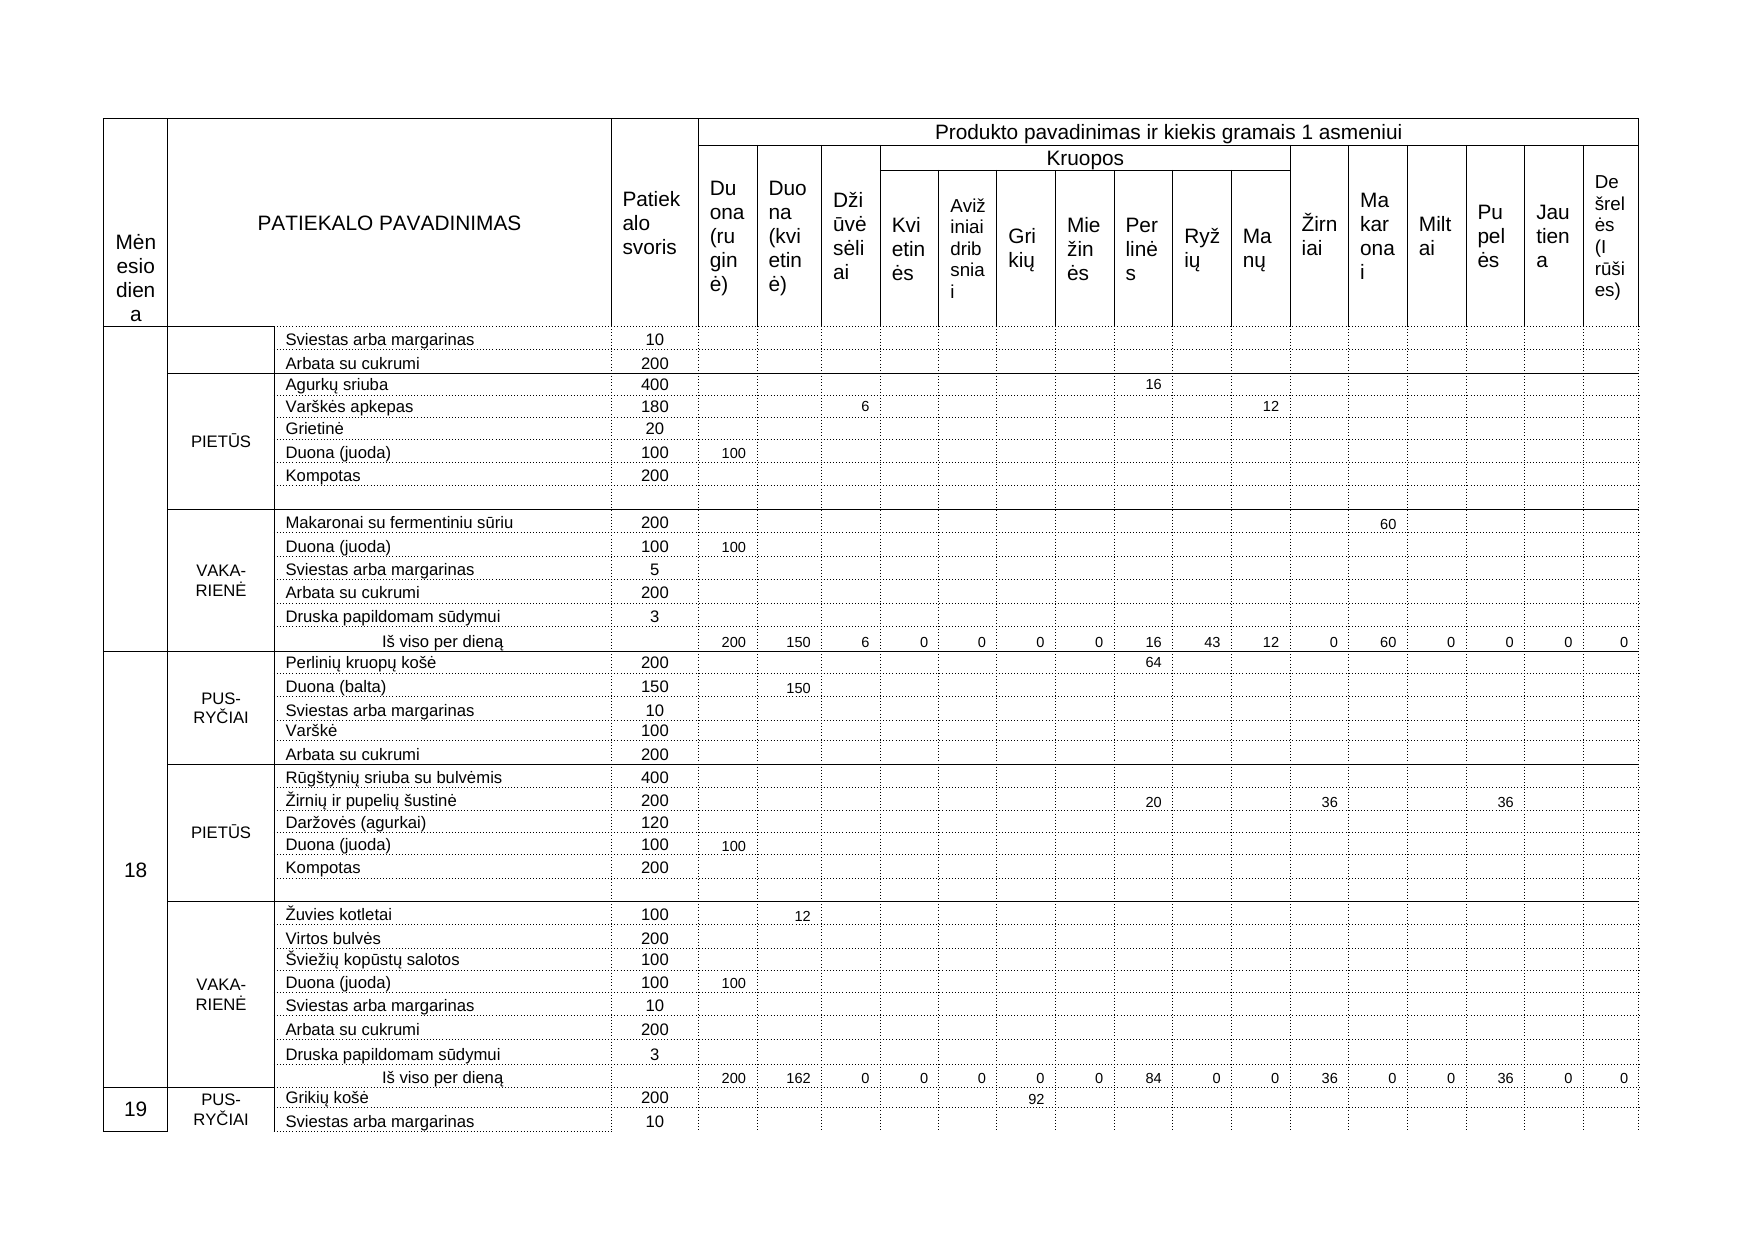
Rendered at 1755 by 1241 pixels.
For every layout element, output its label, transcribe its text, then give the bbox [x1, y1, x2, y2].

table_cell [880, 878, 939, 901]
table_cell [1056, 652, 1114, 673]
table_cell [757, 532, 822, 556]
table_cell [1408, 720, 1466, 740]
table_cell Rūgštynių sriuba su bulvėmis [275, 765, 611, 787]
table_cell [1525, 579, 1583, 602]
table_cell [1290, 417, 1349, 438]
table_cell [822, 902, 880, 924]
table_cell [1056, 395, 1114, 417]
table_cell [1231, 902, 1290, 924]
table_cell [1466, 720, 1525, 740]
table_cell [1056, 720, 1114, 740]
table_cell [1583, 1015, 1639, 1038]
table_cell 92 [997, 1087, 1056, 1107]
table_cell [997, 696, 1056, 720]
table_cell [1525, 532, 1583, 556]
table_cell [1231, 1087, 1290, 1107]
table_cell [939, 485, 997, 509]
table_cell [698, 349, 757, 373]
table_cell [1231, 485, 1290, 509]
table_cell [880, 1039, 939, 1063]
table_cell [1408, 1087, 1466, 1107]
table_cell [1583, 765, 1639, 787]
table_cell [1231, 810, 1290, 832]
table_cell [822, 462, 880, 485]
table_cell [880, 948, 939, 970]
table_cell [698, 510, 757, 532]
table_cell [822, 673, 880, 696]
table_cell [757, 740, 822, 763]
table_cell 100 [698, 970, 757, 992]
table_cell [1114, 349, 1173, 373]
table_cell [822, 787, 880, 810]
table_cell [939, 878, 997, 901]
table_cell [1056, 579, 1114, 602]
table_cell [1290, 579, 1349, 602]
table_cell [1056, 417, 1114, 438]
table_cell [1525, 510, 1583, 532]
table_cell [1583, 696, 1639, 720]
table_cell [997, 673, 1056, 696]
table_cell [1231, 1015, 1290, 1038]
table_cell [1466, 902, 1525, 924]
table_cell [822, 854, 880, 877]
table_cell [822, 510, 880, 532]
table_cell Pupelės [1467, 146, 1524, 326]
table_cell [822, 948, 880, 970]
table_cell Iš viso per dieną [275, 626, 611, 651]
table_cell [1525, 417, 1583, 438]
table_cell Sviestas arba margarinas [275, 556, 611, 579]
table_cell [1056, 326, 1114, 349]
table_cell [1408, 439, 1466, 462]
table_cell 0 [939, 1064, 997, 1087]
table_cell [822, 603, 880, 626]
table_cell [1173, 510, 1231, 532]
table_cell [1525, 810, 1583, 832]
table_cell [1173, 765, 1231, 787]
table_cell 100 [698, 832, 757, 854]
table_cell [1173, 948, 1231, 970]
table_cell [1466, 349, 1525, 373]
table_cell [939, 374, 997, 395]
table_cell [1231, 556, 1290, 579]
table_cell [939, 924, 997, 948]
table_cell [1173, 349, 1231, 373]
table_cell [1583, 1039, 1639, 1063]
table_cell 100 [611, 720, 698, 740]
table_cell [1349, 579, 1407, 602]
table_cell [997, 374, 1056, 395]
table_cell PIETŪS [168, 374, 274, 509]
table_cell [939, 439, 997, 462]
table_cell [880, 673, 939, 696]
table_cell [1525, 832, 1583, 854]
table_cell 60 [1349, 626, 1407, 651]
table_cell [1290, 652, 1349, 673]
table_cell [757, 992, 822, 1015]
table_cell 16 [1114, 626, 1173, 651]
table_cell [939, 1015, 997, 1038]
table_cell [1466, 532, 1525, 556]
table_cell [1173, 902, 1231, 924]
table_cell 16 [1114, 374, 1173, 395]
table_cell [1231, 924, 1290, 948]
table_cell [1056, 485, 1114, 509]
table_cell [1056, 948, 1114, 970]
table_cell [1056, 787, 1114, 810]
table_cell [698, 740, 757, 763]
table_cell [1231, 374, 1290, 395]
table_cell [698, 579, 757, 602]
table_cell [1114, 462, 1173, 485]
table_cell [880, 485, 939, 509]
table_cell [1173, 740, 1231, 763]
table_cell Arbata su cukrumi [275, 579, 611, 602]
table_cell [757, 854, 822, 877]
table_cell [1114, 439, 1173, 462]
table_cell [1290, 948, 1349, 970]
table_cell [1525, 439, 1583, 462]
table_cell [880, 374, 939, 395]
table_cell 0 [1525, 1064, 1583, 1087]
table_cell 0 [1056, 1064, 1114, 1087]
table_cell [880, 832, 939, 854]
table_cell [1114, 485, 1173, 509]
table_cell 0 [1290, 626, 1349, 651]
table_cell [1466, 970, 1525, 992]
table_cell [1466, 854, 1525, 877]
table_cell 150 [757, 673, 822, 696]
table_cell [1290, 603, 1349, 626]
table_cell 3 [611, 603, 698, 626]
table_cell [1114, 948, 1173, 970]
table_cell [1466, 1015, 1525, 1038]
table_cell 6 [822, 626, 880, 651]
table_cell [757, 349, 822, 373]
table_cell 180 [611, 395, 698, 417]
table_cell [1583, 787, 1639, 810]
table_cell [939, 740, 997, 763]
table_cell [1466, 579, 1525, 602]
table_cell [1583, 579, 1639, 602]
table_cell [698, 787, 757, 810]
table_cell [1466, 878, 1525, 901]
table_cell [1525, 696, 1583, 720]
table_cell 0 [939, 626, 997, 651]
table_cell [880, 349, 939, 373]
table_cell Žuvies kotletai [275, 902, 611, 924]
table_cell 10 [611, 992, 698, 1015]
table_cell [757, 395, 822, 417]
table_cell [1290, 902, 1349, 924]
table_cell [1466, 652, 1525, 673]
table_cell [997, 439, 1056, 462]
table_cell Makaronai [1349, 146, 1407, 326]
table_cell [822, 810, 880, 832]
table_cell [939, 510, 997, 532]
table_cell 12 [757, 902, 822, 924]
table_cell [1056, 970, 1114, 992]
table_cell [1525, 1107, 1583, 1131]
table_cell [1290, 556, 1349, 579]
table_cell 60 [1349, 510, 1407, 532]
table_cell Kompotas [275, 854, 611, 877]
table_cell [1349, 532, 1407, 556]
table_cell 200 [611, 1087, 698, 1107]
table_cell [1408, 395, 1466, 417]
table_cell [1056, 810, 1114, 832]
table_cell Sviestas arba margarinas [275, 992, 611, 1015]
table_cell [1231, 787, 1290, 810]
table_cell Druska papildomam sūdymui [275, 1039, 611, 1063]
table_cell [1173, 787, 1231, 810]
table_cell 120 [611, 810, 698, 832]
table_cell 200 [611, 510, 698, 532]
table_cell [997, 485, 1056, 509]
table_cell [1114, 1107, 1173, 1131]
table_cell [997, 462, 1056, 485]
table_cell [1349, 326, 1407, 349]
table_cell [880, 439, 939, 462]
table_cell [1525, 652, 1583, 673]
table_cell [1114, 924, 1173, 948]
table_cell [1231, 417, 1290, 438]
table_cell [1114, 417, 1173, 438]
table_cell [1408, 603, 1466, 626]
table_cell [822, 349, 880, 373]
table_cell 162 [757, 1064, 822, 1087]
table_cell [939, 948, 997, 970]
table_cell [1408, 673, 1466, 696]
table_cell 0 [1231, 1064, 1290, 1087]
table_cell [1349, 1015, 1407, 1038]
table_cell [880, 696, 939, 720]
table_cell [1466, 924, 1525, 948]
table_cell Virtos bulvės [275, 924, 611, 948]
table_cell [822, 696, 880, 720]
table_cell [997, 740, 1056, 763]
table_cell [1231, 696, 1290, 720]
table_cell [997, 948, 1056, 970]
table_cell [997, 510, 1056, 532]
table_cell [822, 740, 880, 763]
table_cell [1114, 992, 1173, 1015]
table_cell [822, 652, 880, 673]
table_cell [939, 462, 997, 485]
table_cell [1056, 349, 1114, 373]
table_cell [1466, 556, 1525, 579]
table_cell [1466, 740, 1525, 763]
table_cell VAKA- RIENĖ [168, 902, 274, 1087]
table_cell [1290, 485, 1349, 509]
table_cell [822, 417, 880, 438]
table_cell [698, 673, 757, 696]
table_cell 0 [1525, 626, 1583, 651]
table_cell [757, 948, 822, 970]
table_cell [1114, 326, 1173, 349]
table_cell Arbata su cukrumi [275, 349, 611, 373]
table_cell 100 [698, 532, 757, 556]
table_cell [611, 626, 698, 651]
table_cell [1583, 439, 1639, 462]
table_header PATIEKALO PAVADINIMAS [168, 119, 611, 326]
table_cell Duona (ruginė) [699, 146, 757, 326]
table_cell [1525, 878, 1583, 901]
table_cell 400 [611, 374, 698, 395]
table_cell Avižiniai dribsniai [939, 171, 996, 326]
table_cell [1349, 439, 1407, 462]
table_cell [698, 1107, 757, 1131]
table_cell [997, 395, 1056, 417]
table_cell [939, 832, 997, 854]
table_cell Kvietinės [881, 171, 938, 326]
table_cell [1231, 720, 1290, 740]
table_cell 0 [1408, 1064, 1466, 1087]
table_cell [1583, 510, 1639, 532]
table_cell [939, 765, 997, 787]
table_cell [698, 326, 757, 349]
table_cell [1173, 395, 1231, 417]
table_cell [1349, 765, 1407, 787]
table_cell [1583, 924, 1639, 948]
table_cell [1466, 696, 1525, 720]
table_cell [1466, 1039, 1525, 1063]
table_cell [1349, 1107, 1407, 1131]
table_cell 100 [611, 532, 698, 556]
table_cell [1290, 1039, 1349, 1063]
table_cell [1173, 603, 1231, 626]
table_cell [1408, 374, 1466, 395]
table_cell [275, 485, 611, 509]
table_cell [1173, 1015, 1231, 1038]
table_cell 100 [698, 439, 757, 462]
table_cell [1056, 1107, 1114, 1131]
table_cell [698, 854, 757, 877]
table_cell [757, 1107, 822, 1131]
table_cell Daržovės (agurkai) [275, 810, 611, 832]
table_cell Žirniai [1291, 146, 1348, 326]
table_cell [1583, 395, 1639, 417]
table_cell [1114, 878, 1173, 901]
table_cell [1466, 417, 1525, 438]
table_cell [698, 485, 757, 509]
table_cell [1173, 673, 1231, 696]
table_cell [1114, 832, 1173, 854]
table_cell [1290, 720, 1349, 740]
table_cell [822, 970, 880, 992]
table_cell 36 [1290, 1064, 1349, 1087]
table_cell 150 [611, 673, 698, 696]
table_cell [1583, 349, 1639, 373]
table_cell [1408, 740, 1466, 763]
table_cell [880, 462, 939, 485]
table_cell [1583, 673, 1639, 696]
table_cell [822, 832, 880, 854]
table_cell 0 [1583, 626, 1639, 651]
table_cell [1173, 720, 1231, 740]
table_cell [1173, 1039, 1231, 1063]
table_cell [1349, 652, 1407, 673]
table_cell [939, 349, 997, 373]
table_cell [757, 652, 822, 673]
table_cell [1349, 740, 1407, 763]
table_cell Makaronai su fermentiniu sūriu [275, 510, 611, 532]
table_cell [1231, 462, 1290, 485]
table_cell Duona (juoda) [275, 970, 611, 992]
table_cell [1525, 603, 1583, 626]
table_cell [1114, 765, 1173, 787]
table_cell [1525, 1039, 1583, 1063]
table_cell [1173, 417, 1231, 438]
table_cell [1290, 740, 1349, 763]
table_cell [1290, 326, 1349, 349]
table_cell [611, 1064, 698, 1087]
table_cell [1349, 1039, 1407, 1063]
table_cell [822, 1087, 880, 1107]
table_cell [698, 417, 757, 438]
table_cell [757, 1015, 822, 1038]
table_cell Dešrelės (I rūšies) [1584, 146, 1638, 326]
table_cell [939, 417, 997, 438]
table_cell [1114, 1015, 1173, 1038]
table_cell 200 [611, 579, 698, 602]
table_cell [997, 787, 1056, 810]
table_cell Iš viso per dieną [275, 1064, 611, 1087]
table_cell [1408, 948, 1466, 970]
table_cell [1583, 854, 1639, 877]
table_cell [1583, 1087, 1639, 1107]
table_cell 200 [611, 854, 698, 877]
table_cell [1056, 878, 1114, 901]
table_cell Duona (kvietinė) [758, 146, 821, 326]
table_cell [1525, 395, 1583, 417]
table_cell [997, 349, 1056, 373]
table_cell [1231, 532, 1290, 556]
table_cell 0 [1466, 626, 1525, 651]
table_cell [1231, 510, 1290, 532]
table_cell [1173, 924, 1231, 948]
table_cell [880, 326, 939, 349]
table_cell [997, 970, 1056, 992]
table_cell [1408, 902, 1466, 924]
table_cell [939, 970, 997, 992]
table_cell [997, 1039, 1056, 1063]
table_cell [1466, 673, 1525, 696]
table_cell 200 [611, 924, 698, 948]
table_cell [939, 720, 997, 740]
table_cell Sviestas arba margarinas [275, 326, 611, 349]
table_cell Duona (juoda) [275, 532, 611, 556]
table_cell 36 [1466, 1064, 1525, 1087]
table_cell [1525, 462, 1583, 485]
table_cell [1466, 1107, 1525, 1131]
table_cell [822, 374, 880, 395]
table_cell [1056, 832, 1114, 854]
table_cell Duona (balta) [275, 673, 611, 696]
table_cell [1408, 532, 1466, 556]
table_cell [880, 510, 939, 532]
table_cell [1231, 970, 1290, 992]
table_cell [939, 395, 997, 417]
table_cell [997, 902, 1056, 924]
table_cell [1290, 854, 1349, 877]
table_cell [1525, 970, 1583, 992]
table_cell [1173, 532, 1231, 556]
table_cell [1231, 349, 1290, 373]
table_cell [1231, 439, 1290, 462]
table_cell [757, 878, 822, 901]
table_cell [997, 579, 1056, 602]
table_cell [1349, 720, 1407, 740]
table_cell [1114, 510, 1173, 532]
table_cell [1583, 992, 1639, 1015]
table_cell [939, 810, 997, 832]
table_cell [1466, 1087, 1525, 1107]
table_cell [1056, 740, 1114, 763]
table_cell [1173, 992, 1231, 1015]
table_cell [1583, 326, 1639, 349]
table_cell [1349, 787, 1407, 810]
table_cell [1349, 854, 1407, 877]
table_cell [1525, 992, 1583, 1015]
table_cell [1173, 970, 1231, 992]
table_cell [1173, 878, 1231, 901]
table_cell [1114, 696, 1173, 720]
table_cell [1408, 652, 1466, 673]
table_cell [880, 556, 939, 579]
table_cell [611, 878, 698, 901]
table_cell [1349, 992, 1407, 1015]
table_cell 36 [1290, 787, 1349, 810]
table_cell [997, 924, 1056, 948]
table_cell 200 [611, 740, 698, 763]
table_cell [880, 652, 939, 673]
table_cell [1231, 673, 1290, 696]
table_cell [1173, 462, 1231, 485]
table_cell [822, 439, 880, 462]
table_cell [880, 924, 939, 948]
table_cell [1466, 395, 1525, 417]
table_cell [1173, 439, 1231, 462]
table_cell [1114, 810, 1173, 832]
table_cell 6 [822, 395, 880, 417]
table_cell [1525, 1015, 1583, 1038]
table_cell [757, 556, 822, 579]
table_cell [1408, 326, 1466, 349]
table_cell [757, 326, 822, 349]
table_cell [1408, 696, 1466, 720]
table_cell [939, 579, 997, 602]
table_cell [939, 992, 997, 1015]
table_cell 0 [1583, 1064, 1639, 1087]
table_cell [1525, 740, 1583, 763]
table_cell [1056, 532, 1114, 556]
table_cell [1349, 924, 1407, 948]
table_cell [880, 902, 939, 924]
table_cell [1231, 992, 1290, 1015]
table_cell [1056, 924, 1114, 948]
table_cell [698, 992, 757, 1015]
table_cell 0 [997, 626, 1056, 651]
table_cell [880, 417, 939, 438]
table_cell 400 [611, 765, 698, 787]
table_cell [1408, 992, 1466, 1015]
table_cell [698, 720, 757, 740]
table_cell 43 [1173, 626, 1231, 651]
table_cell [1349, 485, 1407, 509]
table_cell [880, 992, 939, 1015]
table_cell [757, 970, 822, 992]
table_cell [997, 878, 1056, 901]
table_cell [1290, 349, 1349, 373]
table_cell Šviežių kopūstų salotos [275, 948, 611, 970]
table_cell Ryžių [1173, 171, 1231, 326]
table_cell [1114, 720, 1173, 740]
table_cell [997, 556, 1056, 579]
table_cell [1466, 603, 1525, 626]
table_cell [1290, 532, 1349, 556]
table_cell [1056, 1087, 1114, 1107]
table_cell [1290, 395, 1349, 417]
table_cell [698, 948, 757, 970]
table_cell [1466, 510, 1525, 532]
table_cell 100 [611, 948, 698, 970]
table_cell Žirnių ir pupelių šustinė [275, 787, 611, 810]
table_cell [1583, 740, 1639, 763]
table_cell [698, 556, 757, 579]
table_cell [1408, 510, 1466, 532]
table_cell Grietinė [275, 417, 611, 438]
table_cell 200 [611, 462, 698, 485]
table_cell 20 [1114, 787, 1173, 810]
table_cell [1349, 395, 1407, 417]
table_cell [1056, 374, 1114, 395]
table_cell [1583, 417, 1639, 438]
table_cell [757, 787, 822, 810]
table_cell [1408, 970, 1466, 992]
table_cell [1466, 948, 1525, 970]
table_cell [1408, 924, 1466, 948]
table_cell [698, 902, 757, 924]
table_cell PUS- RYČIAI [168, 652, 274, 763]
table_header Produkto pavadinimas ir kiekis gramais 1 asmeniui [699, 119, 1638, 145]
table_cell [757, 439, 822, 462]
table_cell [698, 395, 757, 417]
table_cell [939, 1087, 997, 1107]
table_cell [1525, 787, 1583, 810]
table_cell [1290, 924, 1349, 948]
table_cell [1525, 1087, 1583, 1107]
table_cell [1056, 603, 1114, 626]
table_cell [822, 1107, 880, 1131]
table_cell [1583, 374, 1639, 395]
table_header Mėnesio diena [104, 119, 167, 326]
table_cell [1583, 532, 1639, 556]
table_cell [1114, 970, 1173, 992]
table_cell [1466, 832, 1525, 854]
table_cell [1349, 948, 1407, 970]
table_cell [1408, 854, 1466, 877]
table_cell [1056, 510, 1114, 532]
table_cell [939, 652, 997, 673]
table_cell 0 [880, 1064, 939, 1087]
table_cell [1349, 462, 1407, 485]
table_cell [1290, 832, 1349, 854]
table_cell [822, 720, 880, 740]
table_cell [1114, 740, 1173, 763]
table_cell [1349, 603, 1407, 626]
table_cell [1290, 1015, 1349, 1038]
table_cell 200 [611, 787, 698, 810]
table_cell Perlinių kruopų košė [275, 652, 611, 673]
table_cell [1231, 948, 1290, 970]
table_cell [880, 603, 939, 626]
table_cell [757, 696, 822, 720]
table_cell [1583, 462, 1639, 485]
table_cell [1114, 579, 1173, 602]
table_cell [757, 810, 822, 832]
table_cell Manų [1232, 171, 1290, 326]
table_cell Miežinės [1056, 171, 1114, 326]
table_cell [1583, 948, 1639, 970]
table_cell [698, 1087, 757, 1107]
table_cell [880, 810, 939, 832]
table_cell [1173, 696, 1231, 720]
table_cell [822, 556, 880, 579]
table_cell [1466, 810, 1525, 832]
table_cell [1173, 556, 1231, 579]
table_cell Arbata su cukrumi [275, 740, 611, 763]
table_cell [1290, 810, 1349, 832]
table_cell 0 [822, 1064, 880, 1087]
table_cell [939, 1039, 997, 1063]
table_cell PUS- RYČIAI [168, 1088, 274, 1131]
table_cell [1231, 832, 1290, 854]
table_cell [880, 720, 939, 740]
table_cell Džiūvėsėliai [822, 146, 880, 326]
table_cell [757, 603, 822, 626]
table_cell Sviestas arba margarinas [275, 696, 611, 720]
table_cell [880, 970, 939, 992]
table_cell [880, 532, 939, 556]
table_cell [1583, 485, 1639, 509]
table_cell 150 [757, 626, 822, 651]
table_cell PIETŪS [168, 765, 274, 901]
table_cell [757, 462, 822, 485]
table_cell [1231, 1039, 1290, 1063]
table_cell [1466, 992, 1525, 1015]
table_cell 12 [1231, 395, 1290, 417]
table_cell 19 [104, 1088, 167, 1131]
table_cell [698, 878, 757, 901]
table_cell [1290, 970, 1349, 992]
table_cell [611, 485, 698, 509]
table_cell [1173, 579, 1231, 602]
table_cell [880, 1107, 939, 1131]
table_cell [757, 1087, 822, 1107]
table_cell [939, 556, 997, 579]
table_cell Grikių [997, 171, 1055, 326]
table_cell [997, 765, 1056, 787]
table_cell [1290, 462, 1349, 485]
table_cell [1583, 878, 1639, 901]
table_cell [939, 854, 997, 877]
table_cell 200 [698, 1064, 757, 1087]
table_cell [1349, 556, 1407, 579]
table_cell [698, 810, 757, 832]
table_cell 10 [611, 1107, 698, 1131]
table_cell [1349, 832, 1407, 854]
table_cell [1056, 1039, 1114, 1063]
table_cell [1408, 878, 1466, 901]
table_cell [1290, 1107, 1349, 1131]
table_cell Druska papildomam sūdymui [275, 603, 611, 626]
table_cell 0 [1056, 626, 1114, 651]
table_cell [822, 1015, 880, 1038]
table_cell 200 [611, 652, 698, 673]
table_cell [757, 1039, 822, 1063]
table_cell [1290, 439, 1349, 462]
table_cell [1173, 832, 1231, 854]
table_cell 0 [1173, 1064, 1231, 1087]
table_cell Sviestas arba margarinas [275, 1107, 611, 1131]
table_cell [1231, 1107, 1290, 1131]
table_cell [822, 924, 880, 948]
table_cell [880, 1087, 939, 1107]
table_cell [757, 924, 822, 948]
table_cell Miltai [1408, 146, 1466, 326]
table_cell [1466, 439, 1525, 462]
table_cell [1583, 556, 1639, 579]
table_cell [1290, 510, 1349, 532]
table_cell 12 [1231, 626, 1290, 651]
table_cell [880, 740, 939, 763]
table_cell [1408, 810, 1466, 832]
table_cell [1231, 740, 1290, 763]
table_cell 18 [104, 652, 167, 1087]
table_cell [939, 1107, 997, 1131]
table_cell 200 [611, 1015, 698, 1038]
table_cell VAKA- RIENĖ [168, 510, 274, 651]
table_cell [939, 787, 997, 810]
table_cell [698, 1015, 757, 1038]
table_cell Arbata su cukrumi [275, 1015, 611, 1038]
table_cell [1349, 696, 1407, 720]
table_cell [1056, 556, 1114, 579]
table_cell [1056, 462, 1114, 485]
table_cell [1349, 878, 1407, 901]
table_cell [1583, 1107, 1639, 1131]
table_cell [1525, 948, 1583, 970]
table_cell [1525, 902, 1583, 924]
table_cell Kompotas [275, 462, 611, 485]
table_cell [1114, 395, 1173, 417]
table_cell [1290, 1087, 1349, 1107]
table_cell [698, 765, 757, 787]
table_cell [1583, 720, 1639, 740]
table_cell [275, 878, 611, 901]
table_cell [1349, 902, 1407, 924]
table_cell [997, 1107, 1056, 1131]
table_cell [1290, 696, 1349, 720]
table_cell [997, 810, 1056, 832]
table_cell [757, 510, 822, 532]
table_cell [1525, 349, 1583, 373]
table_cell [1173, 485, 1231, 509]
table_cell Varškė [275, 720, 611, 740]
table_cell [1525, 854, 1583, 877]
table_cell 5 [611, 556, 698, 579]
table_cell [698, 462, 757, 485]
table_cell [1525, 374, 1583, 395]
table_cell 64 [1114, 652, 1173, 673]
table_cell [997, 720, 1056, 740]
table_cell [822, 485, 880, 509]
table_cell Duona (juoda) [275, 439, 611, 462]
table_cell [822, 765, 880, 787]
table_cell [1231, 878, 1290, 901]
table_cell [822, 1039, 880, 1063]
table_cell [1114, 902, 1173, 924]
table_cell [1349, 374, 1407, 395]
table_cell [1114, 673, 1173, 696]
table_cell [1056, 673, 1114, 696]
table_cell [698, 696, 757, 720]
table_cell [1173, 374, 1231, 395]
table_cell [1583, 970, 1639, 992]
table_cell [1525, 326, 1583, 349]
table_cell [997, 992, 1056, 1015]
table_cell [997, 652, 1056, 673]
table_cell [757, 765, 822, 787]
table_cell [1231, 854, 1290, 877]
table_cell [757, 832, 822, 854]
table_cell [1056, 765, 1114, 787]
table_cell [997, 854, 1056, 877]
table_cell [1056, 854, 1114, 877]
table_cell [880, 395, 939, 417]
table_cell [997, 832, 1056, 854]
table_cell [1056, 1015, 1114, 1038]
table_cell [1408, 787, 1466, 810]
table_header Patiekalo svoris [612, 119, 698, 326]
table_cell 0 [1408, 626, 1466, 651]
table_cell Agurkų sriuba [275, 374, 611, 395]
table_cell [1525, 765, 1583, 787]
table_cell [1583, 652, 1639, 673]
table_cell 100 [611, 970, 698, 992]
table_cell [1056, 696, 1114, 720]
table_cell [1056, 902, 1114, 924]
table_cell [1114, 603, 1173, 626]
table_cell [1173, 326, 1231, 349]
table_cell [1349, 673, 1407, 696]
table_cell Grikių košė [275, 1087, 611, 1107]
table_cell 100 [611, 439, 698, 462]
table_cell [1114, 532, 1173, 556]
table_cell [1290, 765, 1349, 787]
table_cell 100 [611, 832, 698, 854]
table_cell [1466, 485, 1525, 509]
table_cell [997, 603, 1056, 626]
table_cell 36 [1466, 787, 1525, 810]
table_cell [1583, 832, 1639, 854]
table_cell [1231, 652, 1290, 673]
table_cell Perlinės [1115, 171, 1172, 326]
table_cell 0 [1349, 1064, 1407, 1087]
table_cell [939, 603, 997, 626]
table_cell [880, 787, 939, 810]
table_cell [1056, 439, 1114, 462]
table_cell [939, 532, 997, 556]
table_cell 3 [611, 1039, 698, 1063]
table_cell [997, 1015, 1056, 1038]
table_cell [1525, 720, 1583, 740]
table_cell [757, 374, 822, 395]
table_cell [822, 878, 880, 901]
table_cell [822, 579, 880, 602]
table_cell [1173, 1107, 1231, 1131]
table_cell 100 [611, 902, 698, 924]
table_cell [1173, 1087, 1231, 1107]
table_cell [880, 1015, 939, 1038]
table_cell [939, 673, 997, 696]
table_cell 10 [611, 326, 698, 349]
table_cell [997, 532, 1056, 556]
table_cell [1231, 579, 1290, 602]
table_cell [822, 532, 880, 556]
table_cell [1349, 810, 1407, 832]
table_cell Jautiena [1525, 146, 1583, 326]
table_cell [757, 579, 822, 602]
table_cell [1408, 832, 1466, 854]
table_cell [1525, 673, 1583, 696]
table_cell [880, 854, 939, 877]
table_cell [1114, 1087, 1173, 1107]
table_cell [1408, 349, 1466, 373]
table_cell [1231, 603, 1290, 626]
table_cell [1466, 462, 1525, 485]
table_cell [1408, 485, 1466, 509]
table_cell [1173, 652, 1231, 673]
table_cell [939, 326, 997, 349]
table_cell [1466, 326, 1525, 349]
table_cell [1114, 1039, 1173, 1063]
table_cell [1290, 374, 1349, 395]
table_cell 20 [611, 417, 698, 438]
table_cell [104, 327, 167, 651]
table_cell 84 [1114, 1064, 1173, 1087]
table_cell [1525, 485, 1583, 509]
table_cell [1173, 810, 1231, 832]
table_cell [880, 579, 939, 602]
table_cell [1583, 902, 1639, 924]
table_cell [1349, 349, 1407, 373]
table_cell [1466, 765, 1525, 787]
table_cell [698, 924, 757, 948]
table_cell [757, 417, 822, 438]
table_cell [757, 720, 822, 740]
table_cell 0 [880, 626, 939, 651]
table_cell [1114, 556, 1173, 579]
table_cell 10 [611, 696, 698, 720]
table_cell [1408, 462, 1466, 485]
table_cell 200 [611, 349, 698, 373]
table_cell [1583, 603, 1639, 626]
table_cell [1173, 854, 1231, 877]
table_cell Kruopos [881, 146, 1290, 170]
table_cell [939, 902, 997, 924]
table_cell [1408, 417, 1466, 438]
table_cell 0 [997, 1064, 1056, 1087]
table_cell [1290, 992, 1349, 1015]
table_cell [1349, 417, 1407, 438]
table_cell [757, 485, 822, 509]
table_cell [1525, 556, 1583, 579]
table_cell [997, 417, 1056, 438]
table_cell [1408, 579, 1466, 602]
table_cell Duona (juoda) [275, 832, 611, 854]
table_cell [1525, 924, 1583, 948]
table_cell [1466, 374, 1525, 395]
table_cell [880, 765, 939, 787]
table_cell [698, 603, 757, 626]
table_cell [1114, 854, 1173, 877]
table_cell [1408, 1039, 1466, 1063]
table_cell [822, 326, 880, 349]
table_cell 200 [698, 626, 757, 651]
table_cell [997, 326, 1056, 349]
table_cell [1349, 1087, 1407, 1107]
table_cell [1290, 878, 1349, 901]
table_cell [1231, 765, 1290, 787]
table_cell [1408, 765, 1466, 787]
table_cell Varškės apkepas [275, 395, 611, 417]
table_cell [822, 992, 880, 1015]
table_cell [698, 652, 757, 673]
table_cell [1349, 970, 1407, 992]
table_cell [1408, 1107, 1466, 1131]
table_cell [1290, 673, 1349, 696]
table_cell [1231, 326, 1290, 349]
table_cell [1583, 810, 1639, 832]
table_cell [1408, 1015, 1466, 1038]
table_cell [698, 374, 757, 395]
table_cell [939, 696, 997, 720]
table_cell [1408, 556, 1466, 579]
table_cell [698, 1039, 757, 1063]
table_cell [1056, 992, 1114, 1015]
table_cell [168, 327, 274, 373]
